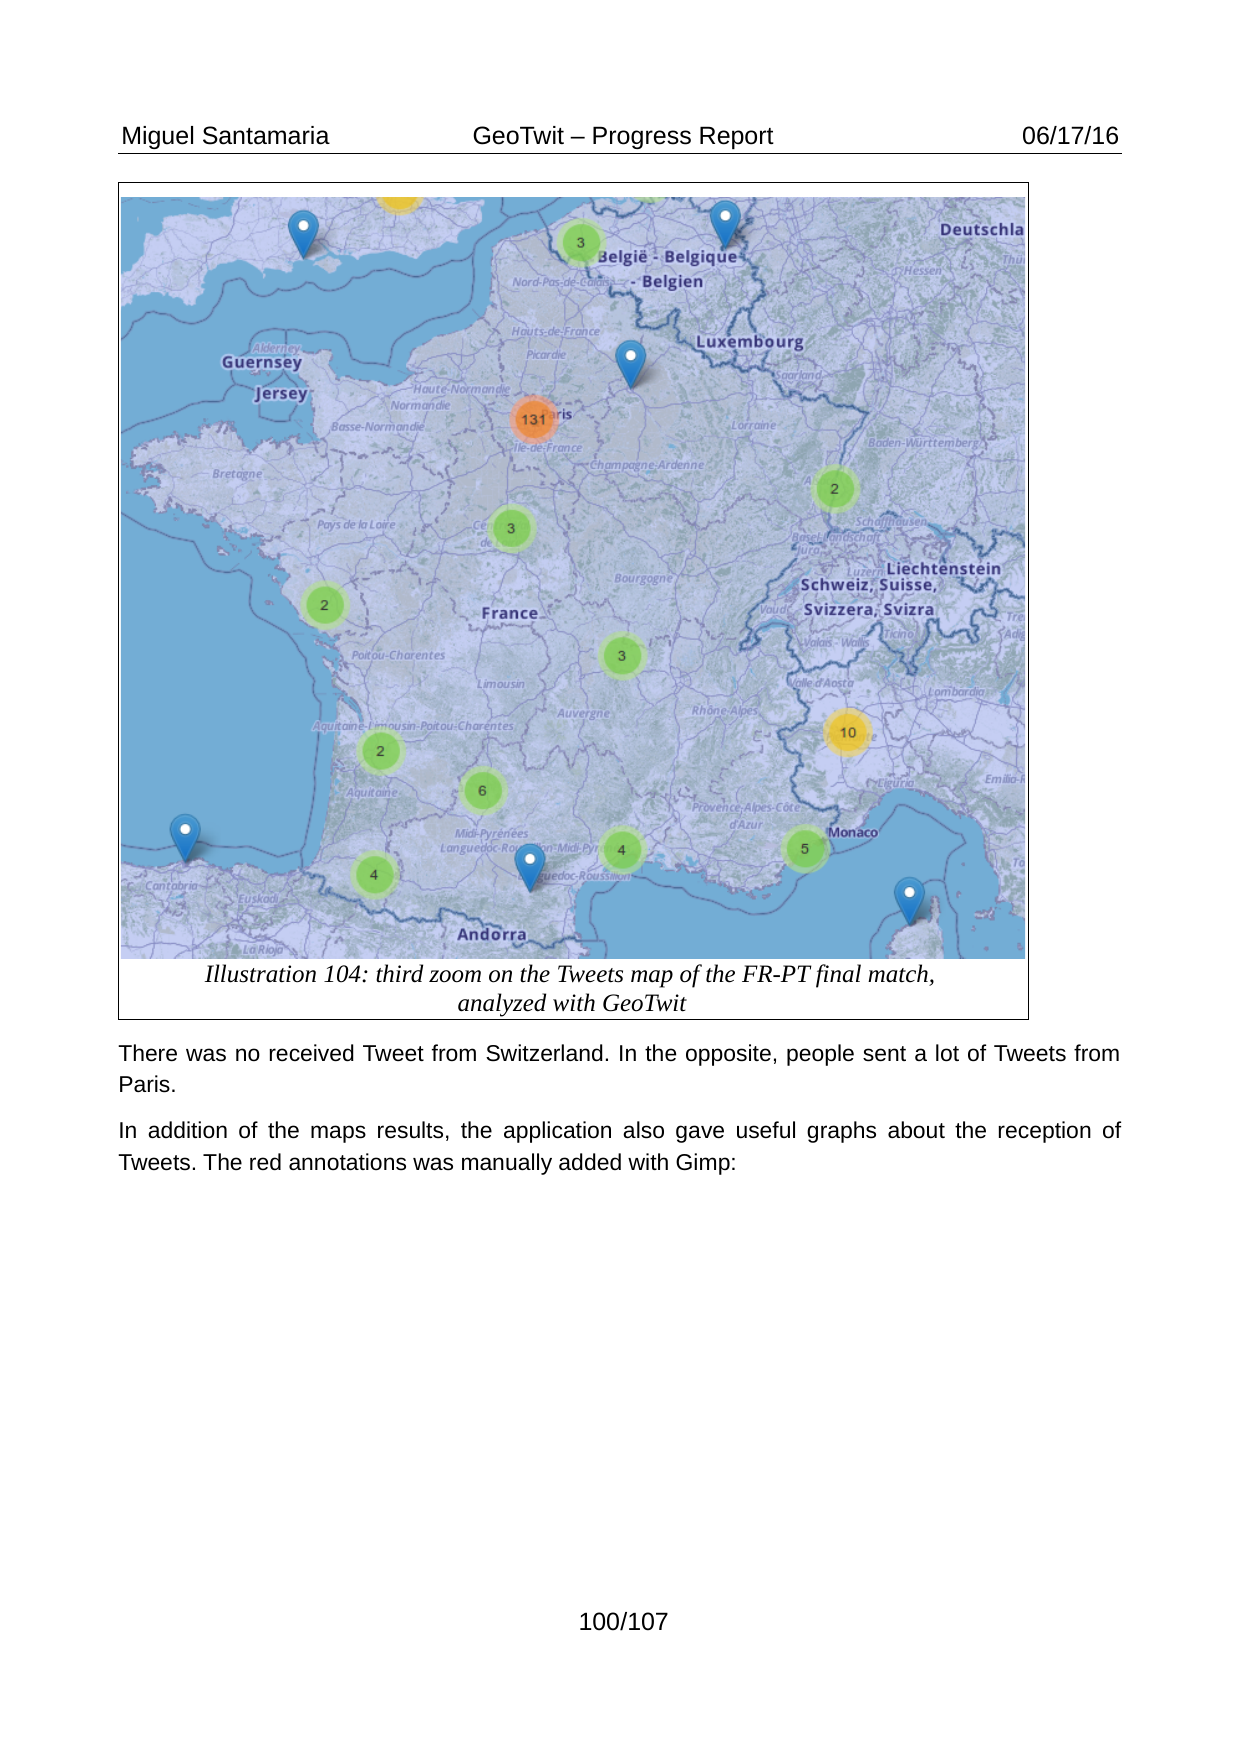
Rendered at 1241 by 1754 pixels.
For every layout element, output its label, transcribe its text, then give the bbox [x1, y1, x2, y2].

picture [120, 197, 1025, 959]
text In addition of the maps results, the application also gave useful graphs about the reception of Tweets. The red annotations was manually added with Gimp: [118, 1117, 1122, 1175]
text There was no received Tweet from Switzerland. In the opposite, people sent a lot of Tweets from Paris. [118, 182, 1122, 1097]
text Illustration 104: third zoom on the Tweets map of the FR-PT final match, analyzed with GeoTwit [121, 959, 1025, 1016]
